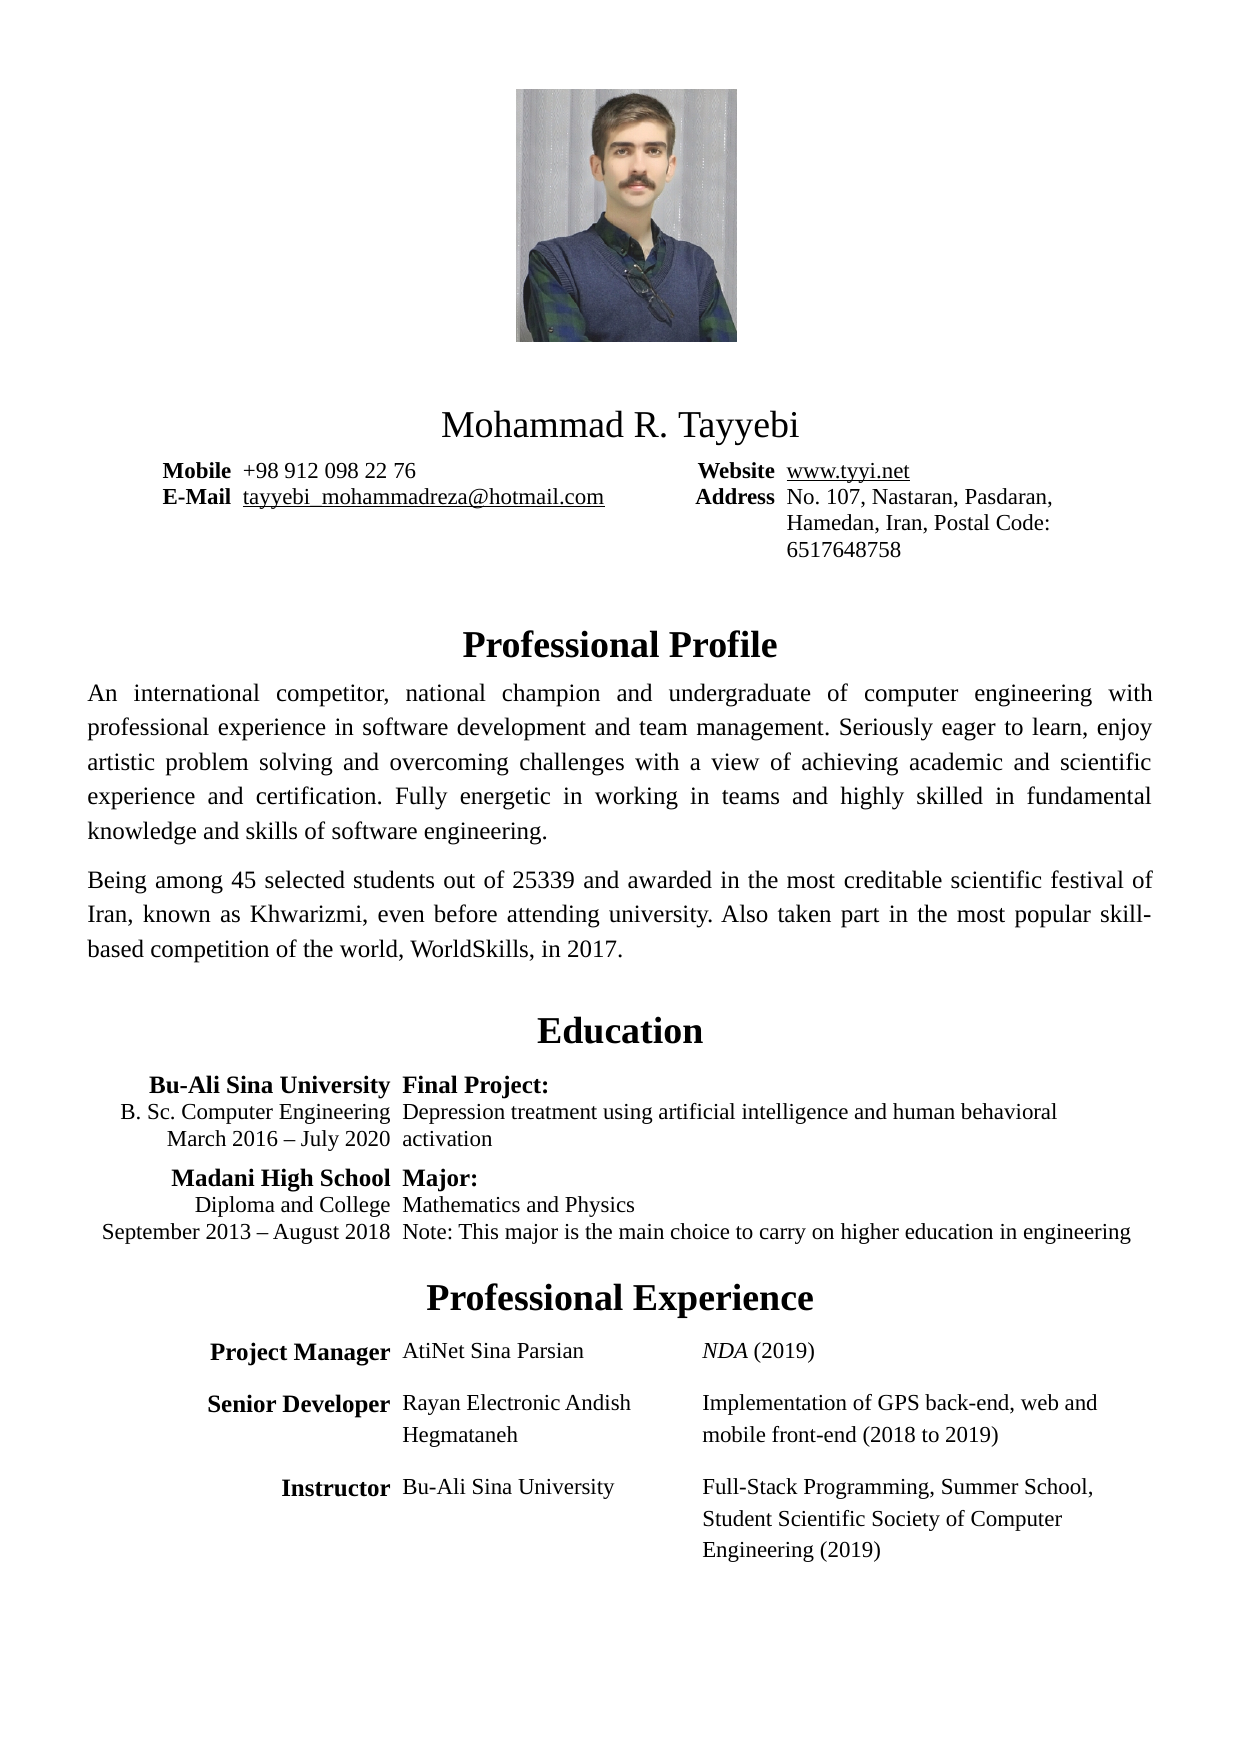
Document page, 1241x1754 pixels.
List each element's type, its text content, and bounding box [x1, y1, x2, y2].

table_cell Instructor [87, 1467, 396, 1583]
table_cell Mobile E-Mail [87, 451, 237, 568]
table_cell Full-Stack Programming, Summer School, Student Scientific Society of Computer Engineering (2019) [696, 1467, 1153, 1583]
table_header Mohammad R. Tayyebi [87, 396, 1153, 451]
subtitle Professional Profile [87, 622, 1153, 665]
text Being among 45 ‌selected students out of 25339 and awarded in the most ‌creditable scientific festival of Iran, known as Khwarizmi, even before attending university. Also taken part in the most popular skill-based competition of the world, WorldSkills, in 2017. [87, 865, 1153, 962]
table_cell Madani High School Diploma and College September 2013 – August 2018 [87, 1157, 396, 1250]
table_header Final Project: Depression treatment using artificial intelligence and human behavioral activation [396, 1064, 1153, 1157]
subtitle Education [87, 1008, 1153, 1051]
table_cell www.tyyi.net No. 107, Nastaran, Pasdaran, Hamedan, Iran, Postal Code: 6517648758 [781, 451, 1153, 568]
table_header AtiNet Sina Parsian [396, 1331, 696, 1383]
table_cell Website Address [621, 451, 781, 568]
table_cell Rayan Electronic Andish Hegmataneh [396, 1383, 696, 1467]
table_cell +98 912 098 22 76 tayyebi_mohammadreza@hotmail.com [237, 451, 621, 568]
table_header NDA (2019) [696, 1331, 1153, 1383]
table_cell Bu-Ali Sina University [396, 1467, 696, 1583]
table_header Project Manager [87, 1331, 396, 1383]
table_header Bu-Ali Sina University B. Sc. Computer Engineering March 2016 – July 2020 [87, 1064, 396, 1157]
text An international competitor, national champion and undergraduate of computer engineering with professional experience in software development and team management. Seriously eager to learn, enjoy artistic problem solving and overcoming challenges with a view of achieving academic and scientific experience and certification. Fully energetic in working in teams and highly skilled in fundamental knowledge and skills of software engineering. [87, 678, 1153, 844]
subtitle Professional Experience [87, 1275, 1153, 1318]
table_cell Implementation of GPS back-end, web and mobile front-end (2018 to 2019) [696, 1383, 1153, 1467]
table_cell Senior Developer [87, 1383, 396, 1467]
table_cell Major: Mathematics and Physics Note: This major is the main choice to carry on higher education in engineering [396, 1157, 1153, 1250]
